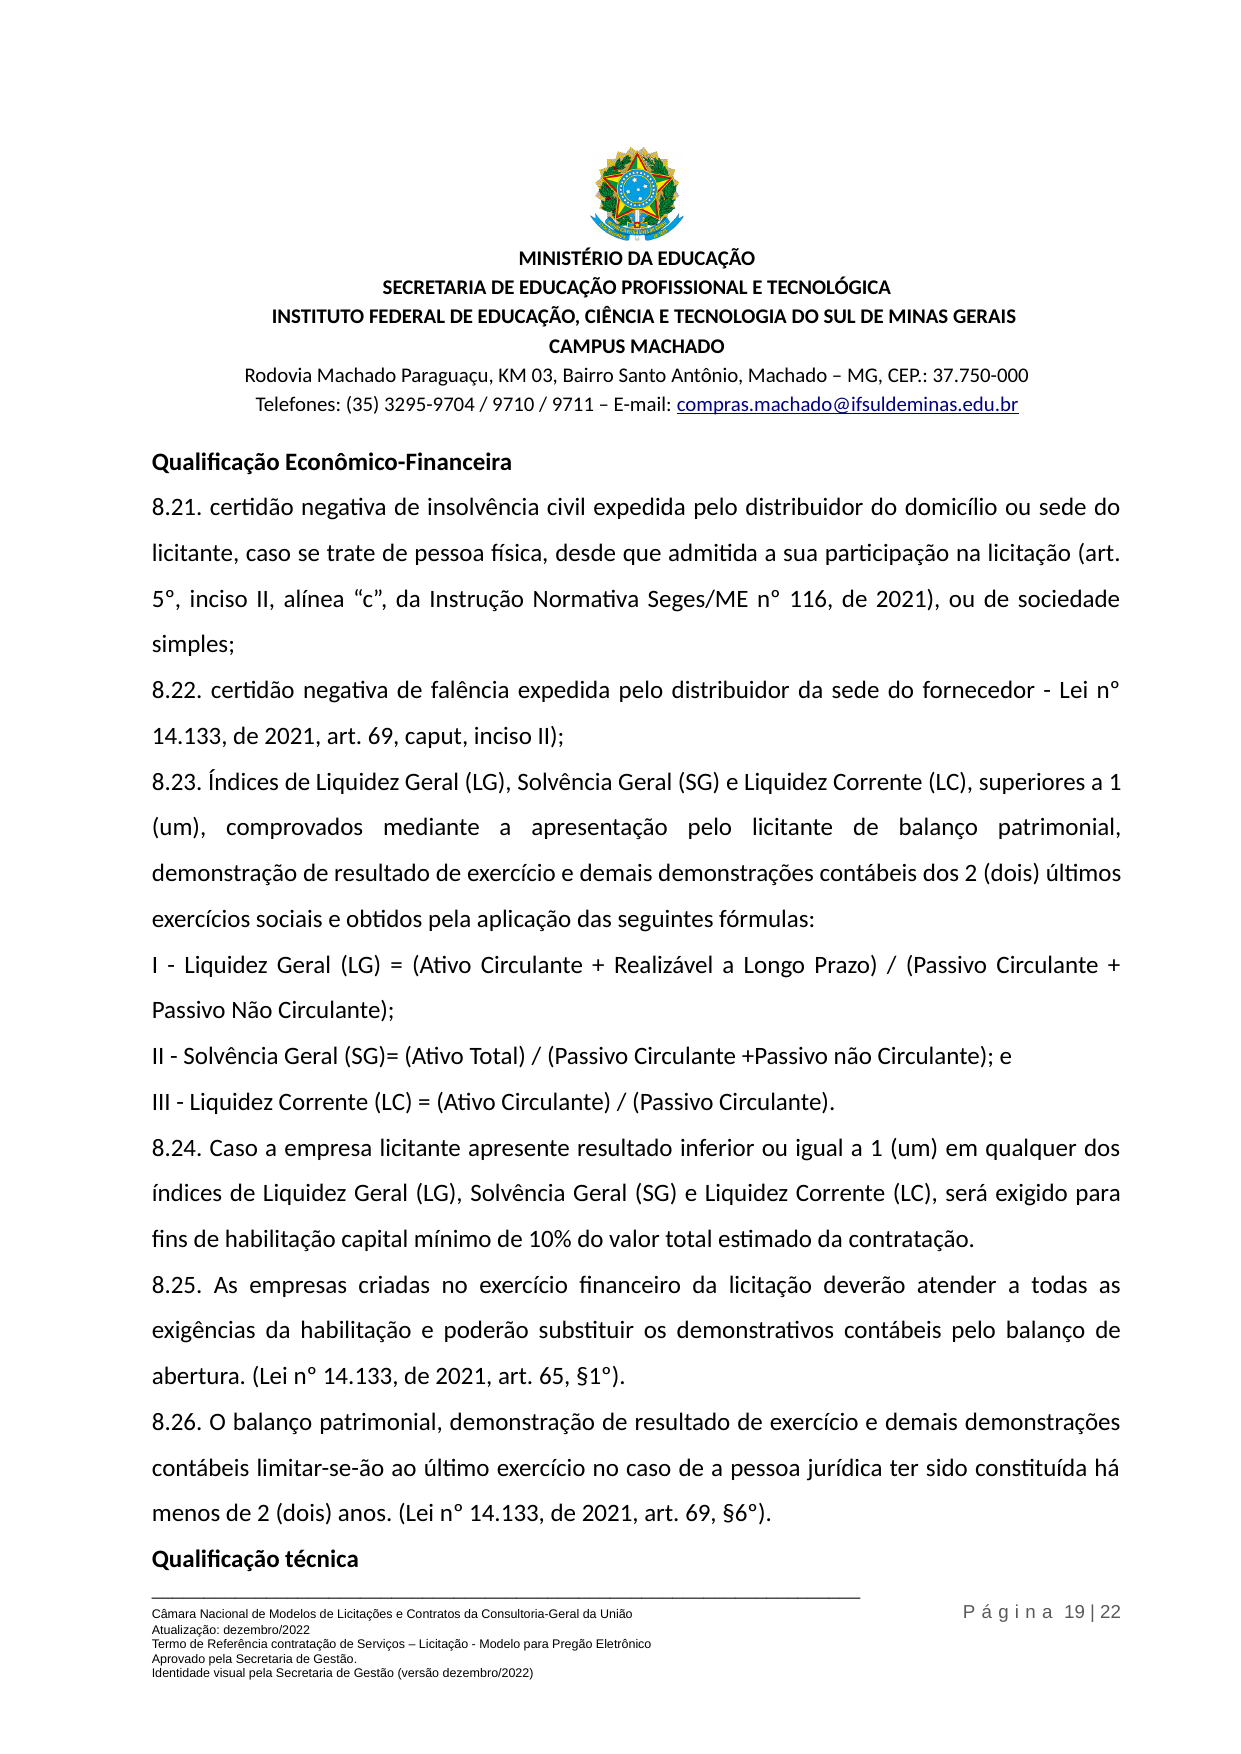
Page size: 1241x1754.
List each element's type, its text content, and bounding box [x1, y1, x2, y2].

text I - Liquidez Geral (LG) = (Ativo Circulante + Realizável a Longo Prazo) / (Passivo Circulante + Passivo Não Circulante); [152, 949, 1122, 1025]
text 8.22. certidão negativa de falência expedida pelo distribuidor da sede do fornecedor - Lei nº 14.133, de 2021, art. 69, caput, inciso II); [152, 674, 1122, 751]
text III - Liquidez Corrente (LC) = (Ativo Circulante) / (Passivo Circulante). [152, 1086, 1122, 1116]
text 8.24. Caso a empresa licitante apresente resultado inferior ou igual a 1 (um) em qualquer dos índices de Liquidez Geral (LG), Solvência Geral (SG) e Liquidez Corrente (LC), será exigido para fins de habilitação capital mínimo de 10% do valor total estimado da contratação. [152, 1132, 1122, 1254]
text 8.23. Índices de Liquidez Geral (LG), Solvência Geral (SG) e Liquidez Corrente (LC), superiores a 1 (um), comprovados mediante a apresentação pelo licitante de balanço patrimonial, demonstração de resultado de exercício e demais demonstrações contábeis dos 2 (dois) últimos exercícios sociais e obtidos pela aplicação das seguintes fórmulas: [152, 766, 1122, 933]
text 8.25. As empresas criadas no exercício financeiro da licitação deverão atender a todas as exigências da habilitação e poderão substituir os demonstrativos contábeis pelo balanço de abertura. (Lei nº 14.133, de 2021, art. 65, §1º). [152, 1269, 1122, 1391]
text Qualificação Econômico-Financeira [152, 446, 1122, 476]
picture [652, 219, 684, 241]
text 8.26. O balanço patrimonial, demonstração de resultado de exercício e demais demonstrações contábeis limitar-se-ão ao último exercício no caso de a pessoa jurídica ter sido constituída há menos de 2 (dois) anos. (Lei nº 14.133, de 2021, art. 69, §6º). [152, 1406, 1122, 1528]
picture [630, 236, 645, 241]
picture [656, 223, 665, 228]
text II - Solvência Geral (SG)= (Ativo Total) / (Passivo Circulante +Passivo não Circulante); e [152, 1040, 1122, 1071]
text Qualificação técnica [152, 1543, 1122, 1574]
text 8.21. certidão negativa de insolvência civil expedida pelo distribuidor do domicílio ou sede do licitante, caso se trate de pessoa física, desde que admitida a sua participação na licitação (art. 5º, inciso II, alínea “c”, da Instrução Normativa Seges/ME nº 116, de 2021), ou de sociedade simples; [152, 491, 1122, 659]
picture [590, 147, 684, 241]
